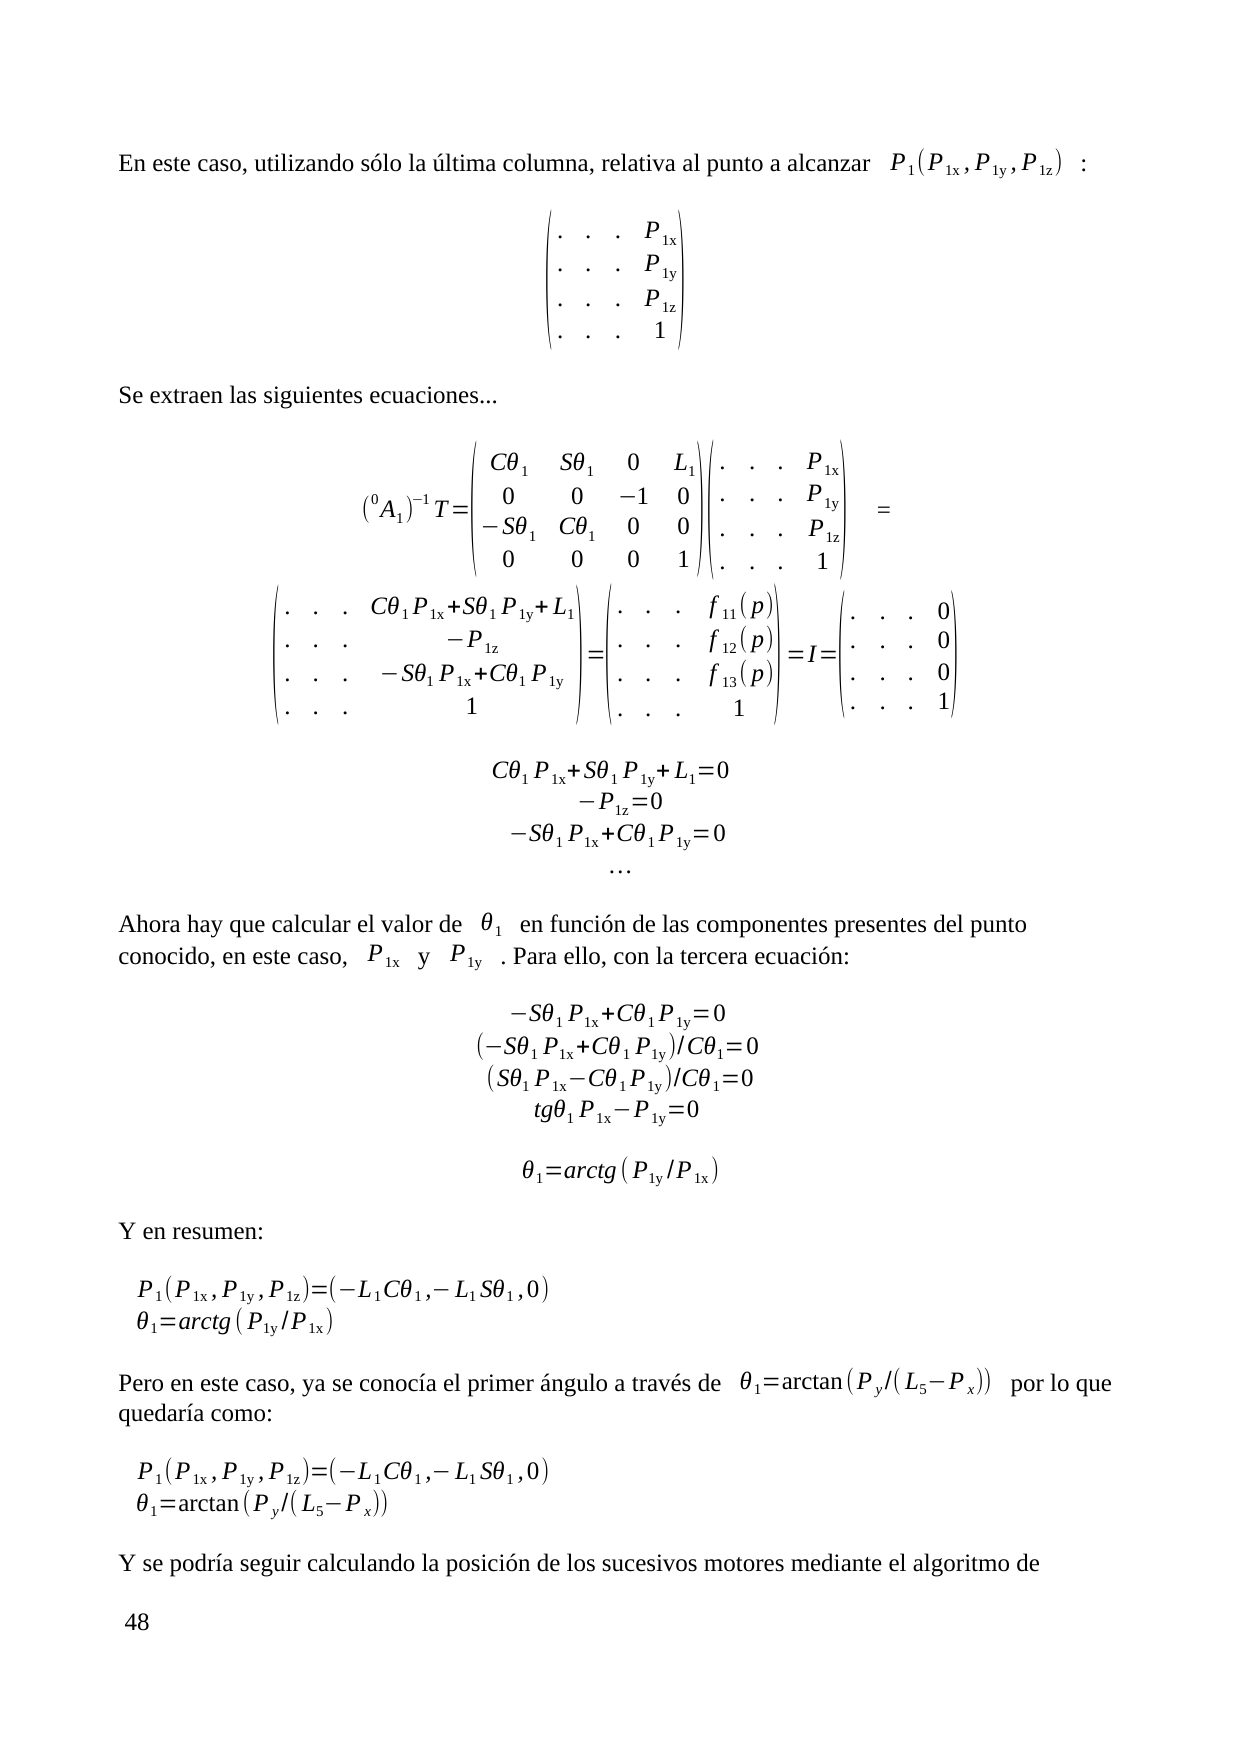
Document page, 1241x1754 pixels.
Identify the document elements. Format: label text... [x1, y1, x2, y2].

text Pero en este caso, ya se conocía el primer ángulo a través depor lo que quedaría como: [118, 1366, 1122, 1427]
text Se extraen las siguientes ecuaciones... [118, 380, 1122, 409]
text Ahora hay que calcular el valor deen función de las componentes presentes del punto conocido, en este caso,y. Para ello, con la tercera ecuación: [118, 908, 1122, 971]
text … [118, 851, 1122, 879]
text Y en resumen: [118, 1216, 1122, 1245]
text Y se podría seguir calculando la posición de los sucesivos motores mediante el algoritmo de [118, 1548, 1122, 1577]
text = [118, 438, 1122, 582]
text En este caso, utilizando sólo la última columna, relativa al punto a alcanzar: [118, 147, 1122, 179]
